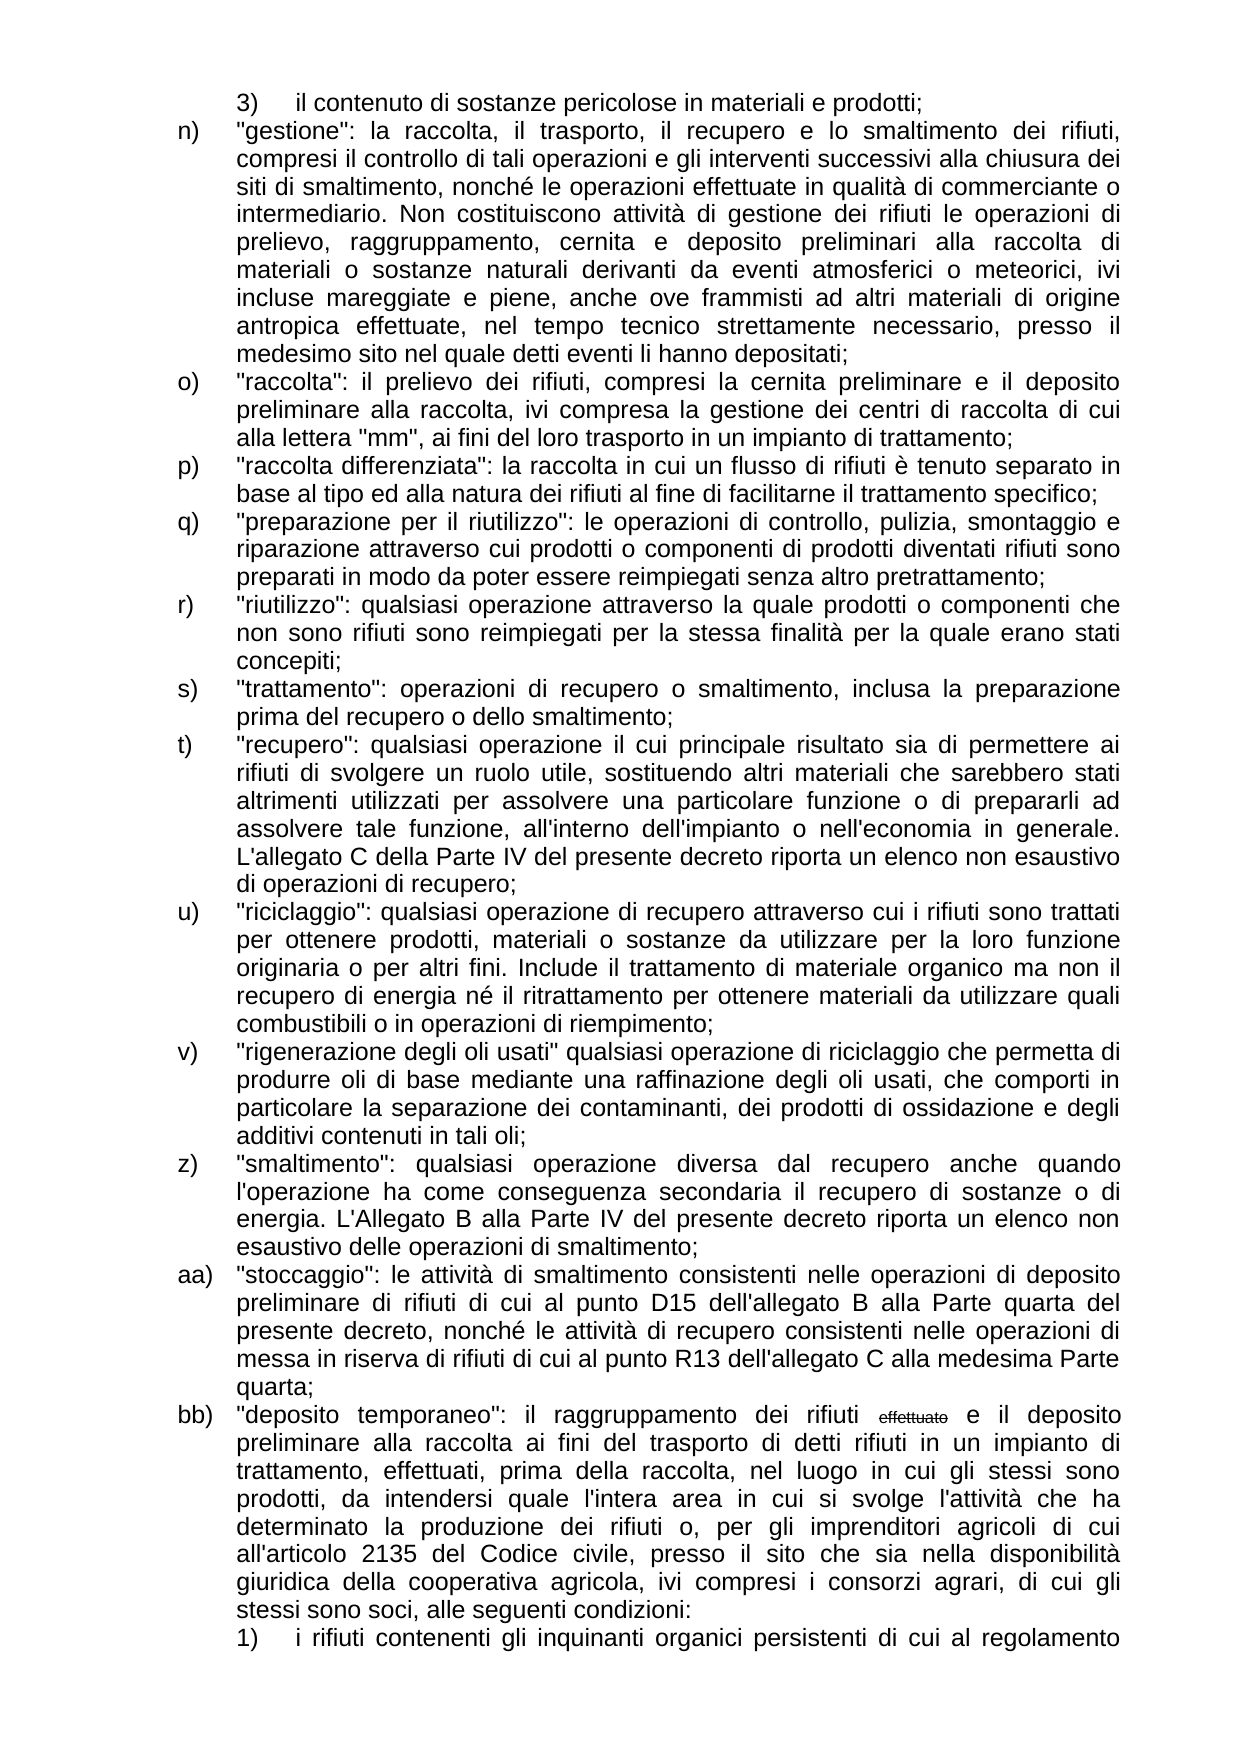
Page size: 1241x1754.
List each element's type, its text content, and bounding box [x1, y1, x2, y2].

text q) "preparazione per il riutilizzo": le operazioni di controllo, pulizia, smontaggio e riparazione attraverso cui prodotti o componenti di prodotti diventati rifiuti sono preparati in modo da poter essere reimpiegati senza altro pretrattamento; [177, 507, 1122, 591]
text n) "gestione": la raccolta, il trasporto, il recupero e lo smaltimento dei rifiuti, compresi il controllo di tali operazioni e gli interventi successivi alla chiusura dei siti di smaltimento, nonché le operazioni effettuate in qualità di commerciante o intermediario. Non costituiscono attività di gestione dei rifiuti le operazioni di prelievo, raggruppamento, cernita e deposito preliminari alla raccolta di materiali o sostanze naturali derivanti da eventi atmosferici o meteorici, ivi incluse mareggiate e piene, anche ove frammisti ad altri materiali di origine antropica effettuate, nel tempo tecnico strettamente necessario, presso il medesimo sito nel quale detti eventi li hanno depositati; [177, 116, 1122, 368]
text aa) "stoccaggio": le attività di smaltimento consistenti nelle operazioni di deposito preliminare di rifiuti di cui al punto D15 dell'allegato B alla Parte quarta del presente decreto, nonché le attività di recupero consistenti nelle operazioni di messa in riserva di rifiuti di cui al punto R13 dell'allegato C alla medesima Parte quarta; [177, 1261, 1122, 1401]
text s) "trattamento": operazioni di recupero o smaltimento, inclusa la preparazione prima del recupero o dello smaltimento; [177, 675, 1122, 731]
text t) "recupero": qualsiasi operazione il cui principale risultato sia di permettere ai rifiuti di svolgere un ruolo utile, sostituendo altri materiali che sarebbero stati altrimenti utilizzati per assolvere una particolare funzione o di prepararli ad assolvere tale funzione, all'interno dell'impianto o nell'economia in generale. L'allegato C della Parte IV del presente decreto riporta un elenco non esaustivo di operazioni di recupero; [177, 731, 1122, 898]
text r) "riutilizzo": qualsiasi operazione attraverso la quale prodotti o componenti che non sono rifiuti sono reimpiegati per la stessa finalità per la quale erano stati concepiti; [177, 591, 1122, 675]
text p) "raccolta differenziata": la raccolta in cui un flusso di rifiuti è tenuto separato in base al tipo ed alla natura dei rifiuti al fine di facilitarne il trattamento specifico; [177, 451, 1122, 507]
text bb) "deposito temporaneo": il raggruppamento dei rifiuti effettuato e il deposito preliminare alla raccolta ai fini del trasporto di detti rifiuti in un impianto di trattamento, effettuati, prima della raccolta, nel luogo in cui gli stessi sono prodotti, da intendersi quale l'intera area in cui si svolge l'attività che ha determinato la produzione dei rifiuti o, per gli imprenditori agricoli di cui all'articolo 2135 del Codice civile, presso il sito che sia nella disponibilità giuridica della cooperativa agricola, ivi compresi i consorzi agrari, di cui gli stessi sono soci, alle seguenti condizioni: [177, 1401, 1122, 1624]
text z) "smaltimento": qualsiasi operazione diversa dal recupero anche quando l'operazione ha come conseguenza secondaria il recupero di sostanze o di energia. L'Allegato B alla Parte IV del presente decreto riporta un elenco non esaustivo delle operazioni di smaltimento; [177, 1149, 1122, 1261]
text o) "raccolta": il prelievo dei rifiuti, compresi la cernita preliminare e il deposito preliminare alla raccolta, ivi compresa la gestione dei centri di raccolta di cui alla lettera "mm", ai fini del loro trasporto in un impianto di trattamento; [177, 368, 1122, 451]
text v) "rigenerazione degli oli usati" qualsiasi operazione di riciclaggio che permetta di produrre oli di base mediante una raffinazione degli oli usati, che comporti in particolare la separazione dei contaminanti, dei prodotti di ossidazione e degli additivi contenuti in tali oli; [177, 1038, 1122, 1149]
text 1) i rifiuti contenenti gli inquinanti organici persistenti di cui al regolamento [236, 1624, 1122, 1652]
text u) "riciclaggio": qualsiasi operazione di recupero attraverso cui i rifiuti sono trattati per ottenere prodotti, materiali o sostanze da utilizzare per la loro funzione originaria o per altri fini. Include il trattamento di materiale organico ma non il recupero di energia né il ritrattamento per ottenere materiali da utilizzare quali combustibili o in operazioni di riempimento; [177, 898, 1122, 1038]
text 3) il contenuto di sostanze pericolose in materiali e prodotti; [236, 88, 1122, 116]
